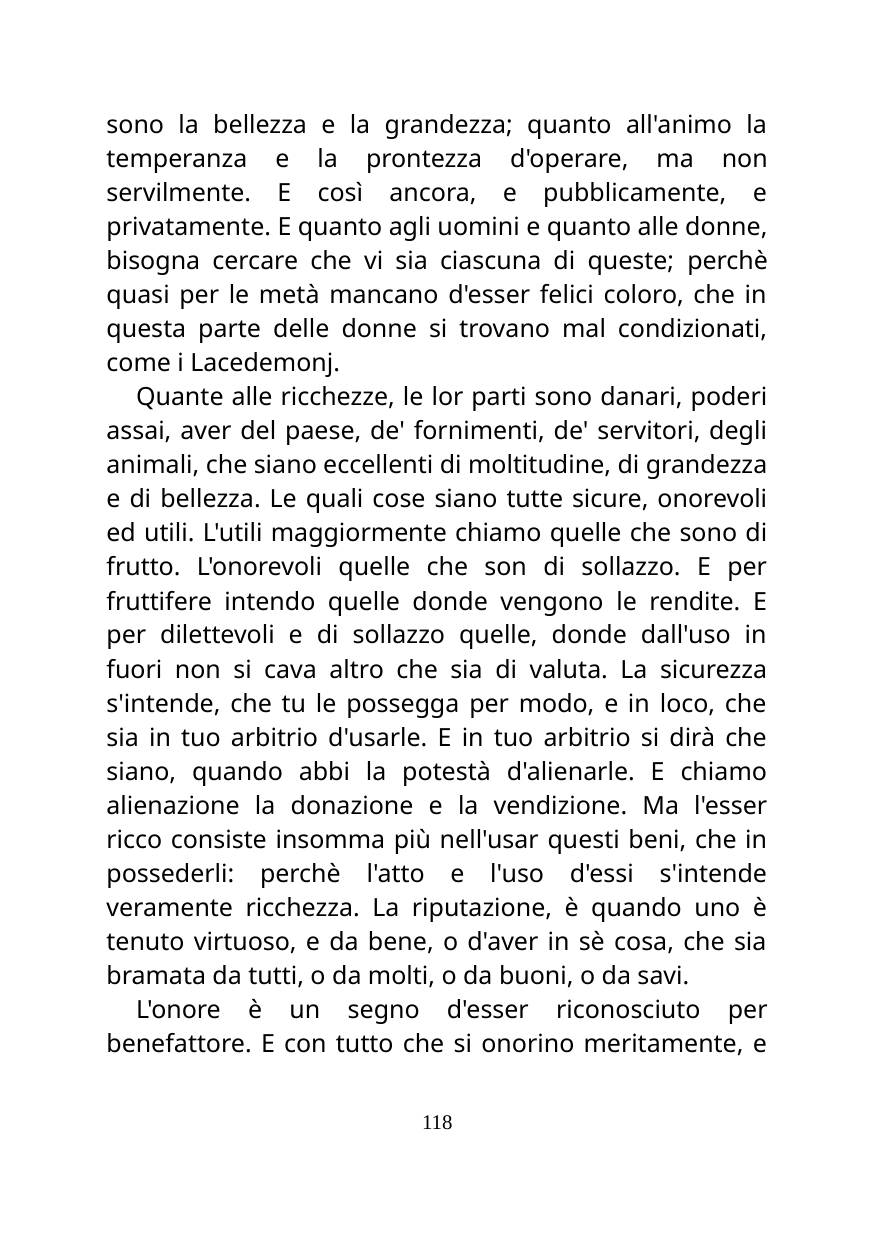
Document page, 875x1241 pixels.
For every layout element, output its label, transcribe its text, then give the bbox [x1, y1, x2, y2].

text Quante alle ricchezze, le lor parti sono danari, poderi assai, aver del paese, de' fornimenti, de' servitori, degli animali, che siano eccellenti di moltitudine, di grandezza e di bellezza. Le quali cose siano tutte sicure, onorevoli ed utili. L'utili maggiormente chiamo quelle che sono di frutto. L'onorevoli quelle che son di sollazzo. E per fruttifere intendo quelle donde vengono le rendite. E per dilettevoli e di sollazzo quelle, donde dall'uso in fuori non si cava altro che sia di valuta. La sicurezza s'intende, che tu le possegga per modo, e in loco, che sia in tuo arbitrio d'usarle. E in tuo arbitrio si dirà che siano, quando abbi la potestà d'alienarle. E chiamo alienazione la donazione e la vendizione. Ma l'esser ricco consiste insomma più nell'usar questi beni, che in possederli: perchè l'atto e l'uso d'essi s'intende veramente ricchezza. La riputazione, è quando uno è tenuto virtuoso, e da bene, o d'aver in sè cosa, che sia bramata da tutti, o da molti, o da buoni, o da savi. [106, 379, 768, 992]
text sono la bellezza e la grandezza; quanto all'animo la temperanza e la prontezza d'operare, ma non servilmente. E così ancora, e pubblicamente, e privatamente. E quanto agli uomini e quanto alle donne, bisogna cercare che vi sia ciascuna di queste; perchè quasi per le metà mancano d'esser felici coloro, che in questa parte delle donne si trovano mal condizionati, come i Lacedemonj. [106, 106, 768, 379]
text L'onore è un segno d'esser riconosciuto per benefattore. E con tutto che si onorino meritamente, e [106, 992, 768, 1060]
